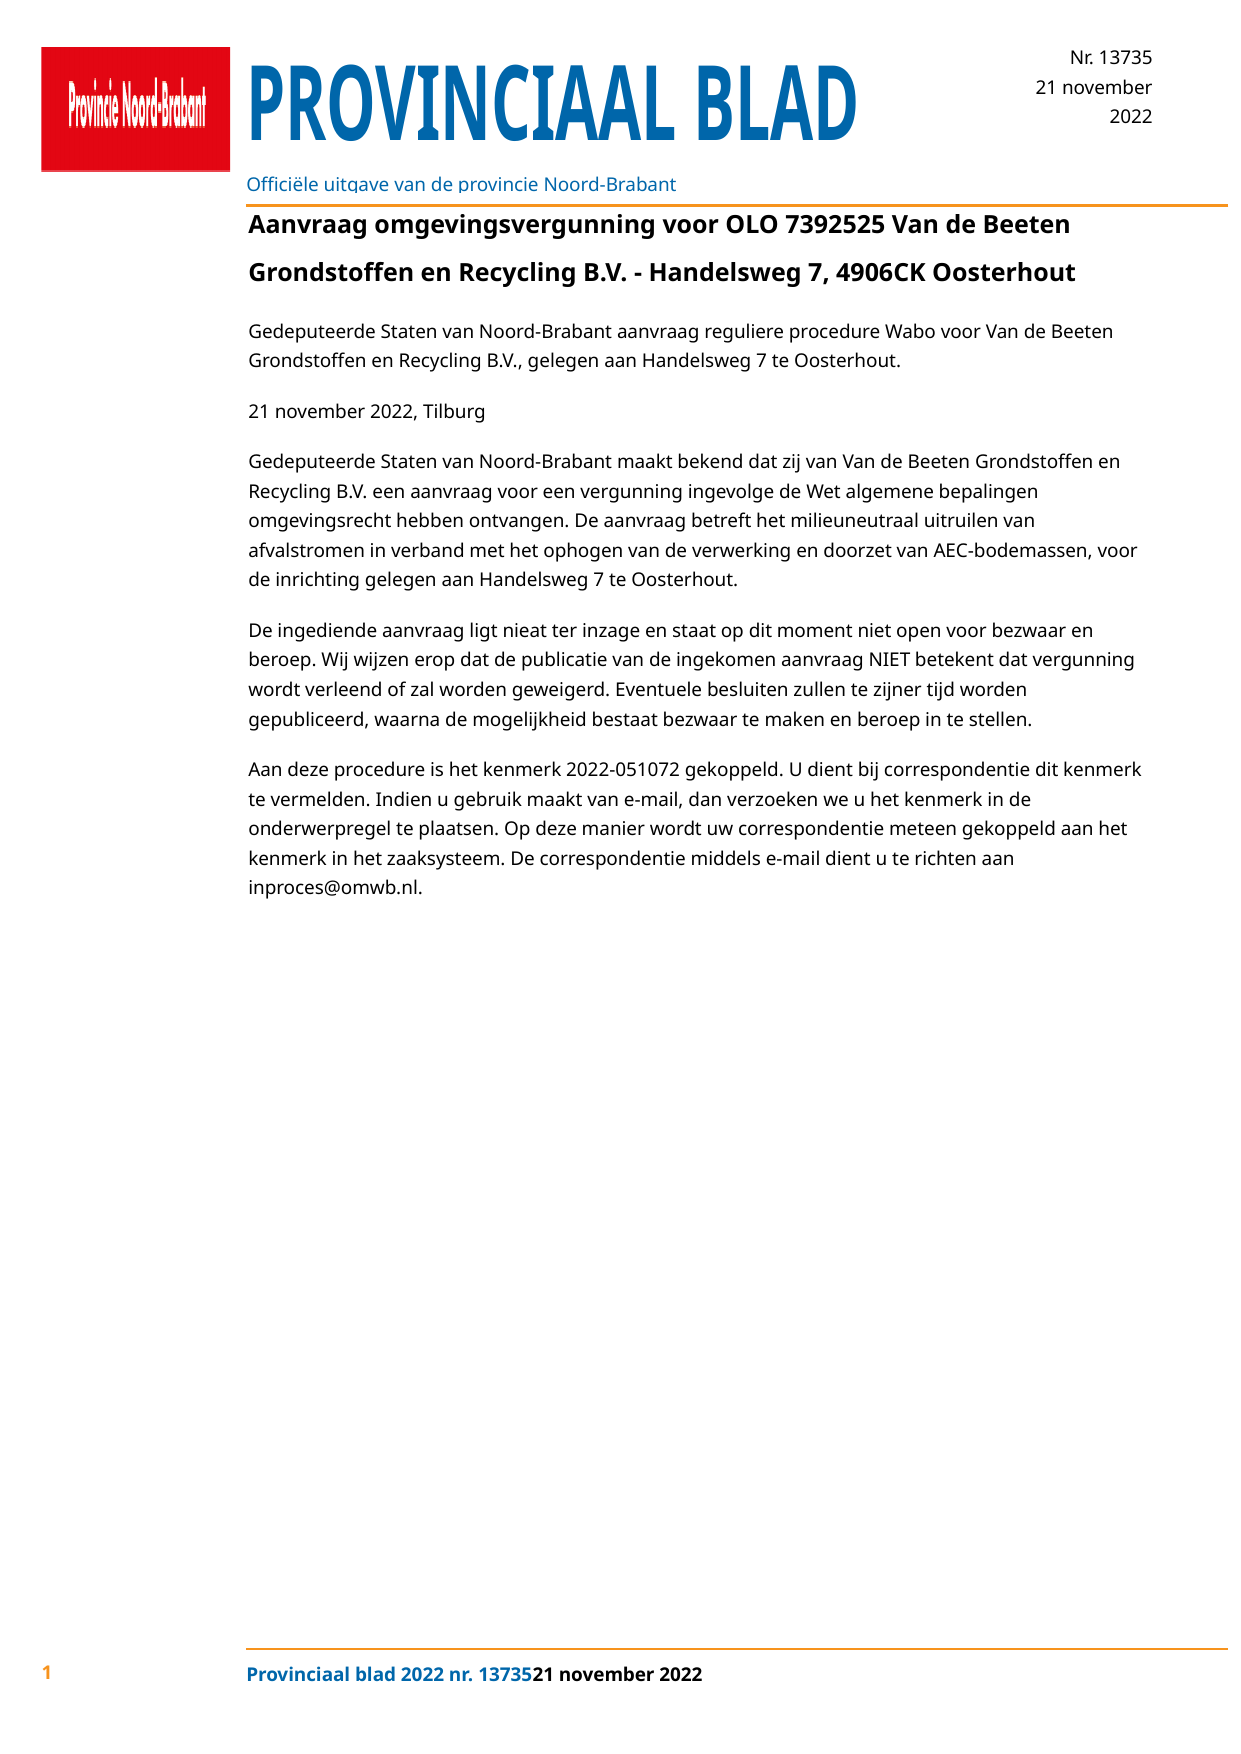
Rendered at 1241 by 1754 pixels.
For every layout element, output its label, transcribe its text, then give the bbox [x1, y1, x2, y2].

text Gedeputeerde Staten van Noord-Brabant aanvraag reguliere procedure Wabo voor Van de Beeten Grondstoffen en Recycling B.V., gelegen aan Handelsweg 7 te Oosterhout. [248, 318, 1152, 373]
picture [41, 47, 231, 172]
text Aan deze procedure is het kenmerk 2022-051072 gekoppeld. U dient bij correspondentie dit kenmerk te vermelden. Indien u gebruik maakt van e-mail, dan verzoeken we u het kenmerk in de onderwerpregel te plaatsen. Op deze manier wordt uw correspondentie meteen gekoppeld aan het kenmerk in het zaaksysteem. De correspondentie middels e-mail dient u te richten aan inproces@omwb.nl. [248, 756, 1152, 900]
text Aanvraag omgevingsvergunning voor OLO 7392525 Van de Beeten Grondstoffen en Recycling B.V. - Handelsweg 7, 4906CK Oosterhout [248, 207, 1152, 288]
text Gedeputeerde Staten van Noord-Brabant maakt bekend dat zij van Van de Beeten Grondstoffen en Recycling B.V. een aanvraag voor een vergunning ingevolge de Wet algemene bepalingen omgevingsrecht hebben ontvangen. De aanvraag betreft het milieuneutraal uitruilen van afvalstromen in verband met het ophogen van de verwerking en doorzet van AEC-bodemassen, voor de inrichting gelegen aan Handelsweg 7 te Oosterhout. [248, 448, 1152, 592]
text De ingediende aanvraag ligt nieat ter inzage en staat op dit moment niet open voor bezwaar en beroep. Wij wijzen erop dat de publicatie van de ingekomen aanvraag NIET betekent dat vergunning wordt verleend of zal worden geweigerd. Eventuele besluiten zullen te zijner tijd worden gepubliceerd, waarna de mogelijkheid bestaat bezwaar te maken en beroep in te stellen. [248, 617, 1152, 732]
text 21 november 2022, Tilburg [248, 398, 1152, 424]
